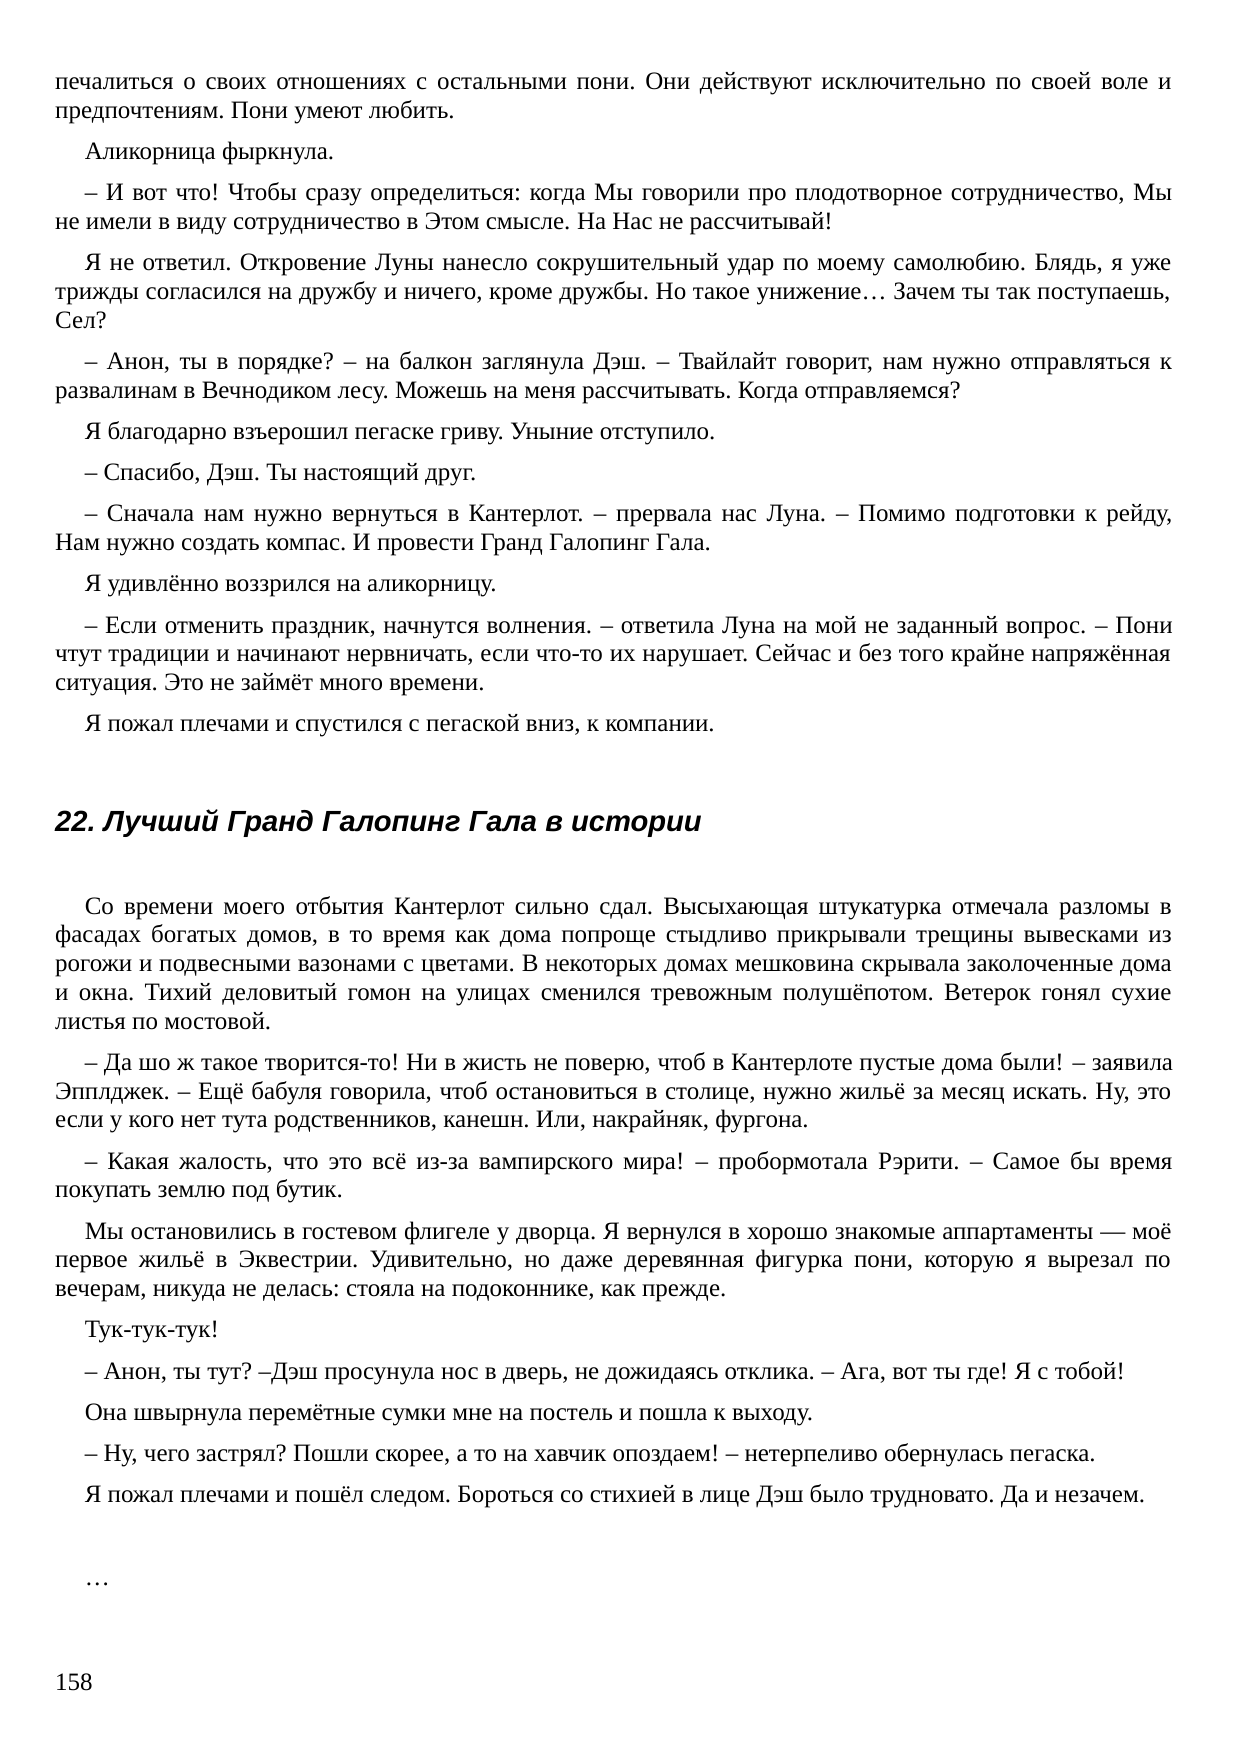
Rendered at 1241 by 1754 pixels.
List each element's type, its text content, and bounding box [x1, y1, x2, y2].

text Я не ответил. Откровение Луны нанесло сокрушительный удар по моему самолюбию. Блядь, я уже трижды согласился на дружбу и ничего, кроме дружбы. Но такое унижение… Зачем ты так поступаешь, Сел? [55, 247, 1173, 333]
text – Сначала нам нужно вернуться в Кантерлот. – прервала нас Луна. – Помимо подготовки к рейду, Нам нужно создать компас. И провести Гранд Галопинг Гала. [55, 498, 1173, 556]
text – Анон, ты в порядке? – на балкон заглянула Дэш. – Твайлайт говорит, нам нужно отправляться к развалинам в Вечнодиком лесу. Можешь на меня рассчитывать. Когда отправляемся? [55, 346, 1173, 403]
text – Если отменить праздник, начнутся волнения. – ответила Луна на мой не заданный вопрос. – Пони чтут традиции и начинают нервничать, если что-то их нарушает. Сейчас и без того крайне напряжённая ситуация. Это не займёт много времени. [55, 610, 1173, 696]
text – Какая жалость, что это всё из-за вампирского мира! – пробормотала Рэрити. – Самое бы время покупать землю под бутик. [55, 1146, 1173, 1203]
text – И вот что! Чтобы сразу определиться: когда Мы говорили про плодотворное сотрудничество, Мы не имели в виду сотрудничество в Этом смысле. На Нас не рассчитывай! [55, 177, 1173, 235]
text – Анон, ты тут? –Дэш просунула нос в дверь, не дожидаясь отклика. – Ага, вот ты где! Я с тобой! [55, 1356, 1173, 1384]
text – Спасибо, Дэш. Ты настоящий друг. [55, 457, 1173, 486]
text Мы остановились в гостевом флигеле у дворца. Я вернулся в хорошо знакомые аппартаменты — моё первое жильё в Эквестрии. Удивительно, но даже деревянная фигурка пони, которую я вырезал по вечерам, никуда не делась: стояла на подоконнике, как прежде. [55, 1216, 1173, 1302]
text Я благодарно взъерошил пегаске гриву. Уныние отступило. [55, 416, 1173, 445]
text Она швырнула перемётные сумки мне на постель и пошла к выходу. [55, 1397, 1173, 1426]
text Со времени моего отбытия Кантерлот сильно сдал. Высыхающая штукатурка отмечала разломы в фасадах богатых домов, в то время как дома попроще стыдливо прикрывали трещины вывесками из рогожи и подвесными вазонами с цветами. В некоторых домах мешковина скрывала заколоченные дома и окна. Тихий деловитый гомон на улицах сменился тревожным полушёпотом. Ветерок гонял сухие листья по мостовой. [55, 891, 1173, 1034]
text – Ну, чего застрял? Пошли скорее, а то на хавчик опоздаем! – нетерпеливо обернулась пегаска. [55, 1438, 1173, 1467]
text … [55, 1562, 1173, 1591]
text Аликорница фыркнула. [55, 136, 1173, 165]
subtitle 22. Лучший Гранд Галопинг Гала в истории [55, 803, 1173, 837]
text Я пожал плечами и пошёл следом. Бороться со стихией в лице Дэш было трудновато. Да и незачем. [55, 1479, 1173, 1508]
text Тук-тук-тук! [55, 1314, 1173, 1343]
text – Да шо ж такое творится-то! Ни в жисть не поверю, чтоб в Кантерлоте пустые дома были! – заявила Эпплджек. – Ещё бабуля говорила, чтоб остановиться в столице, нужно жильё за месяц искать. Ну, это если у кого нет тута родственников, канешн. Или, накрайняк, фургона. [55, 1047, 1173, 1133]
text Я пожал плечами и спустился с пегаской вниз, к компании. [55, 708, 1173, 737]
text Я удивлённо воззрился на аликорницу. [55, 568, 1173, 597]
text печалиться о своих отношениях с остальными пони. Они действуют исключительно по своей воле и предпочтениям. Пони умеют любить. [55, 66, 1173, 123]
